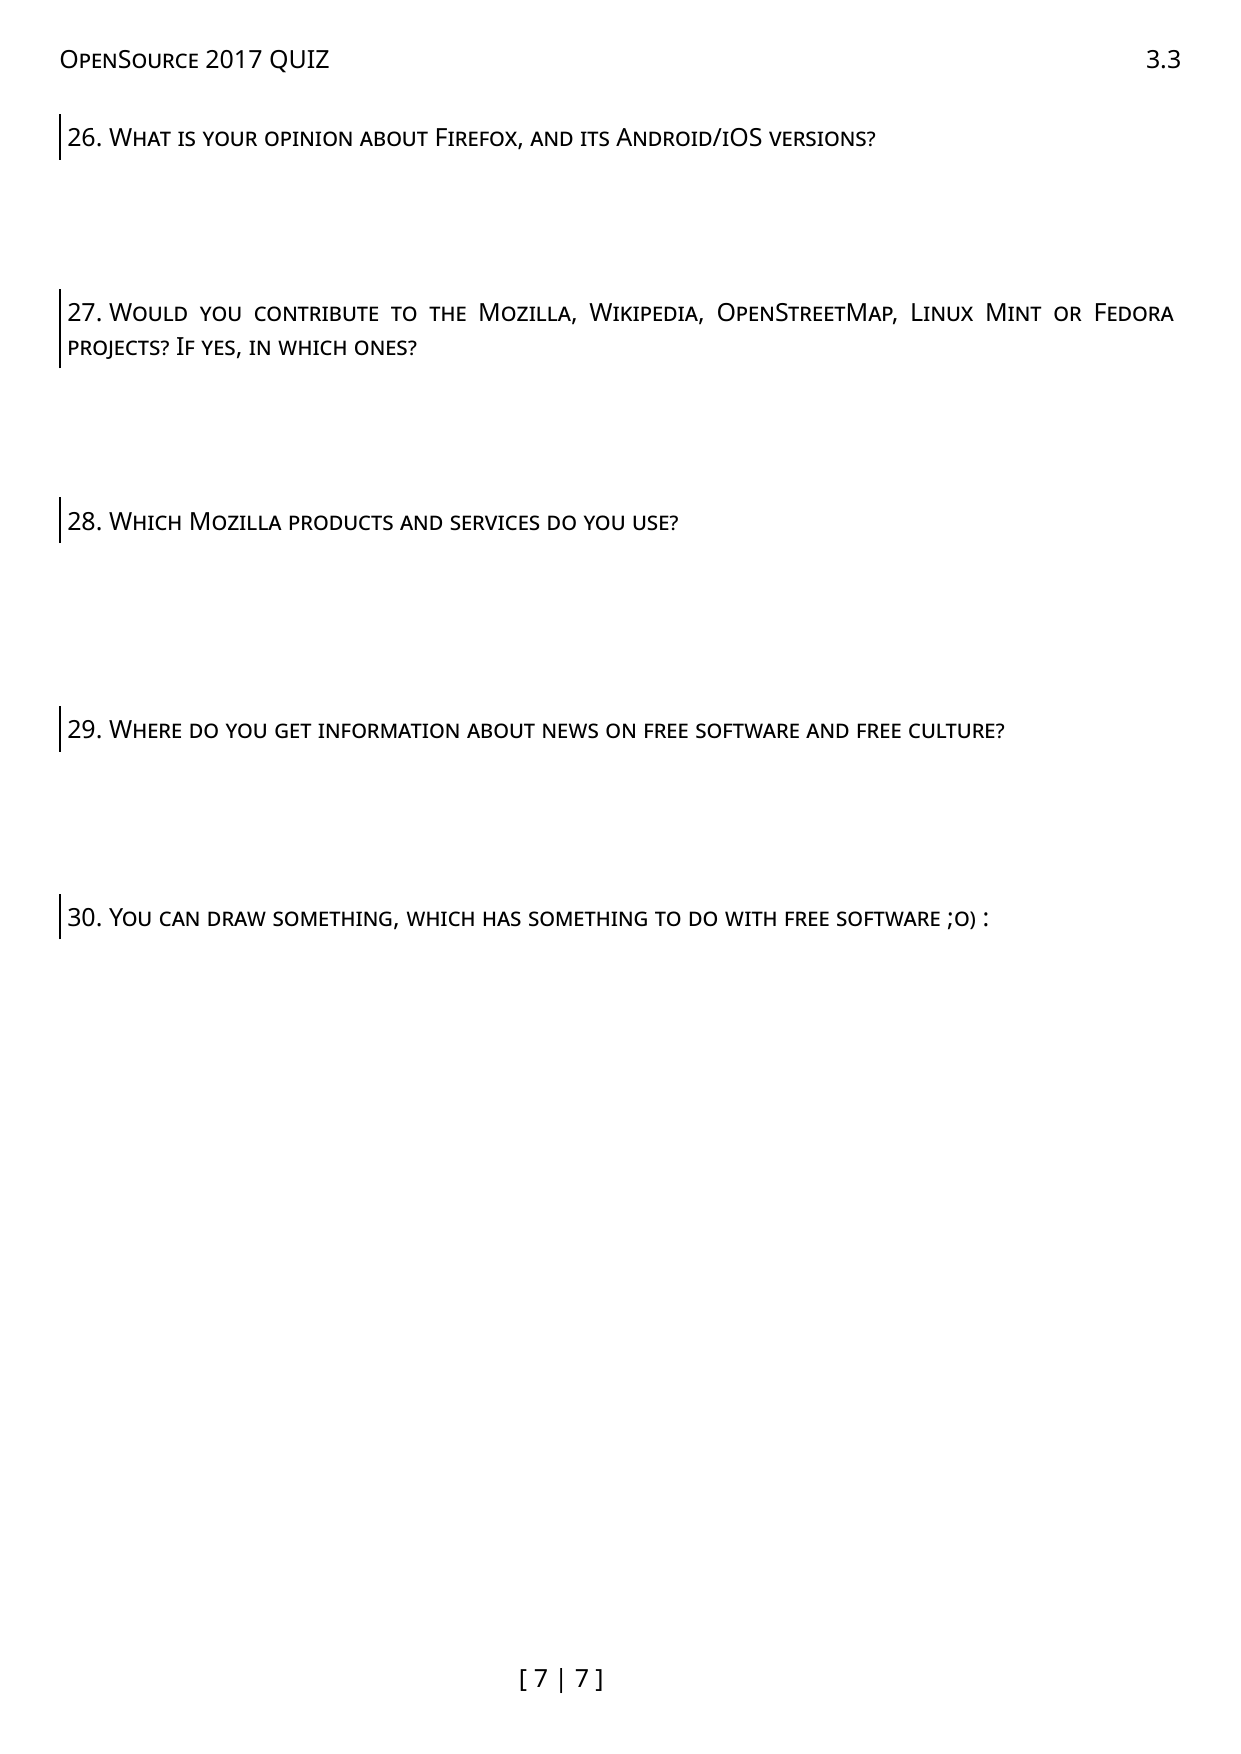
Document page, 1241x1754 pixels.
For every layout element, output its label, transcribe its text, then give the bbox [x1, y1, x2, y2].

list You can draw something, which has something to do with free software ;o) : [59, 893, 1181, 939]
list Which Mozilla products and services do you use? [61, 497, 1181, 543]
list What is your opinion about Firefox, and its Android/iOS versions? [61, 114, 1181, 160]
list Would you contribute to the Mozilla, Wikipedia, OpenStreetMap, Linux Mint or Fedora projects? If yes, in which ones? [59, 288, 1181, 368]
list Where do you get information about news on free software and free culture? [61, 706, 1181, 752]
